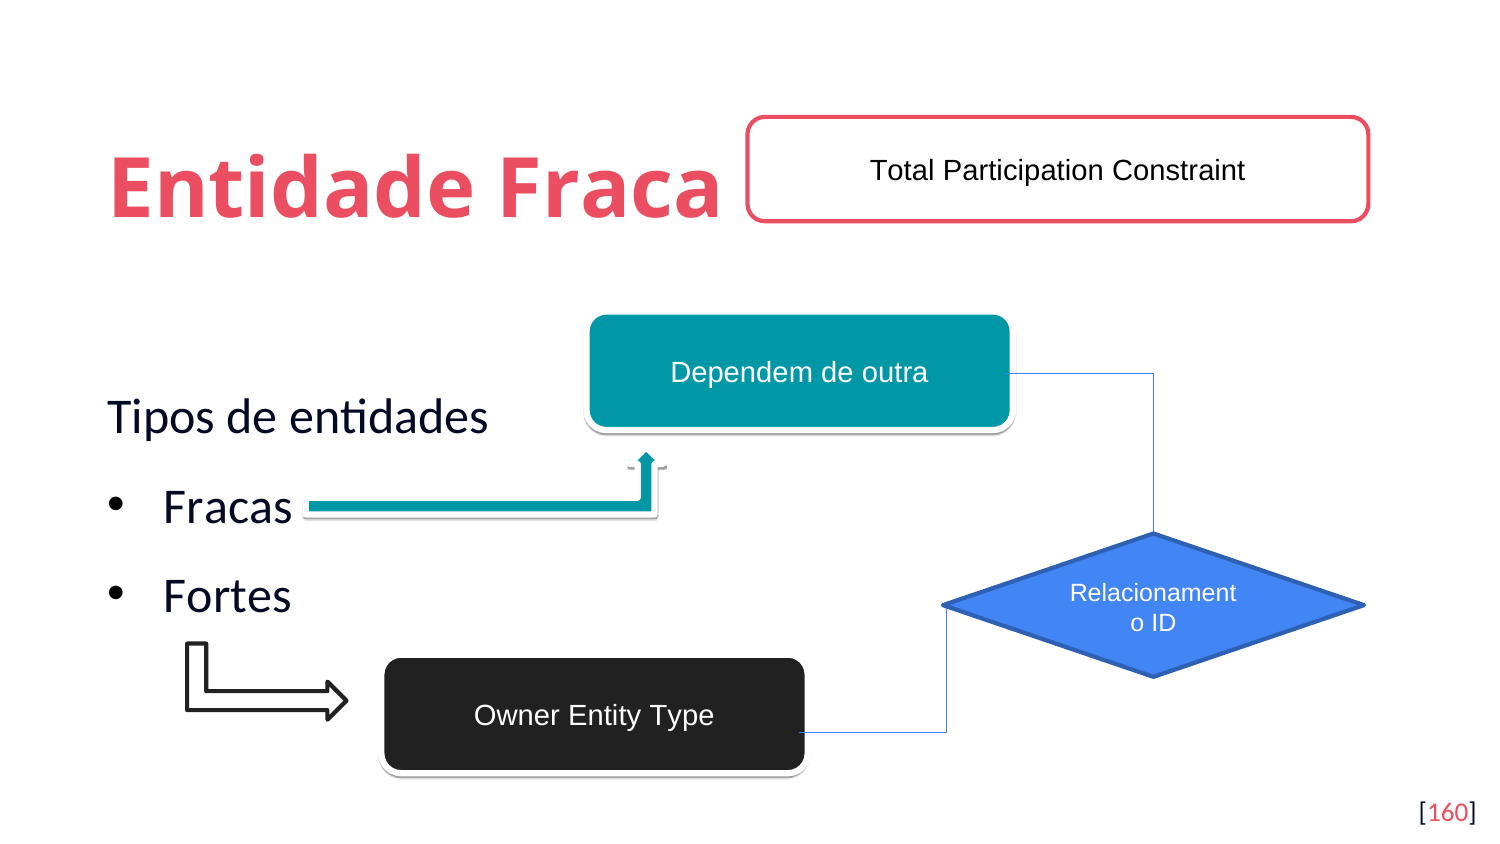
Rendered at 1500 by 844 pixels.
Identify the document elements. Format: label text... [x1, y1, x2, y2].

text_box [305, 447, 664, 515]
text_box Owner Entity Type [381, 654, 808, 774]
text_box Entidade Fraca [92, 104, 1408, 243]
text_box Dependem de outra [586, 311, 1013, 431]
text_box Tipos de entidades Fracas Fortes [92, 242, 1403, 755]
text_box [187, 643, 347, 720]
slide_number [160] [1403, 779, 1494, 844]
text_box Relacionamento ID [942, 533, 1364, 677]
text_box Total Participation Constraint [747, 116, 1369, 222]
